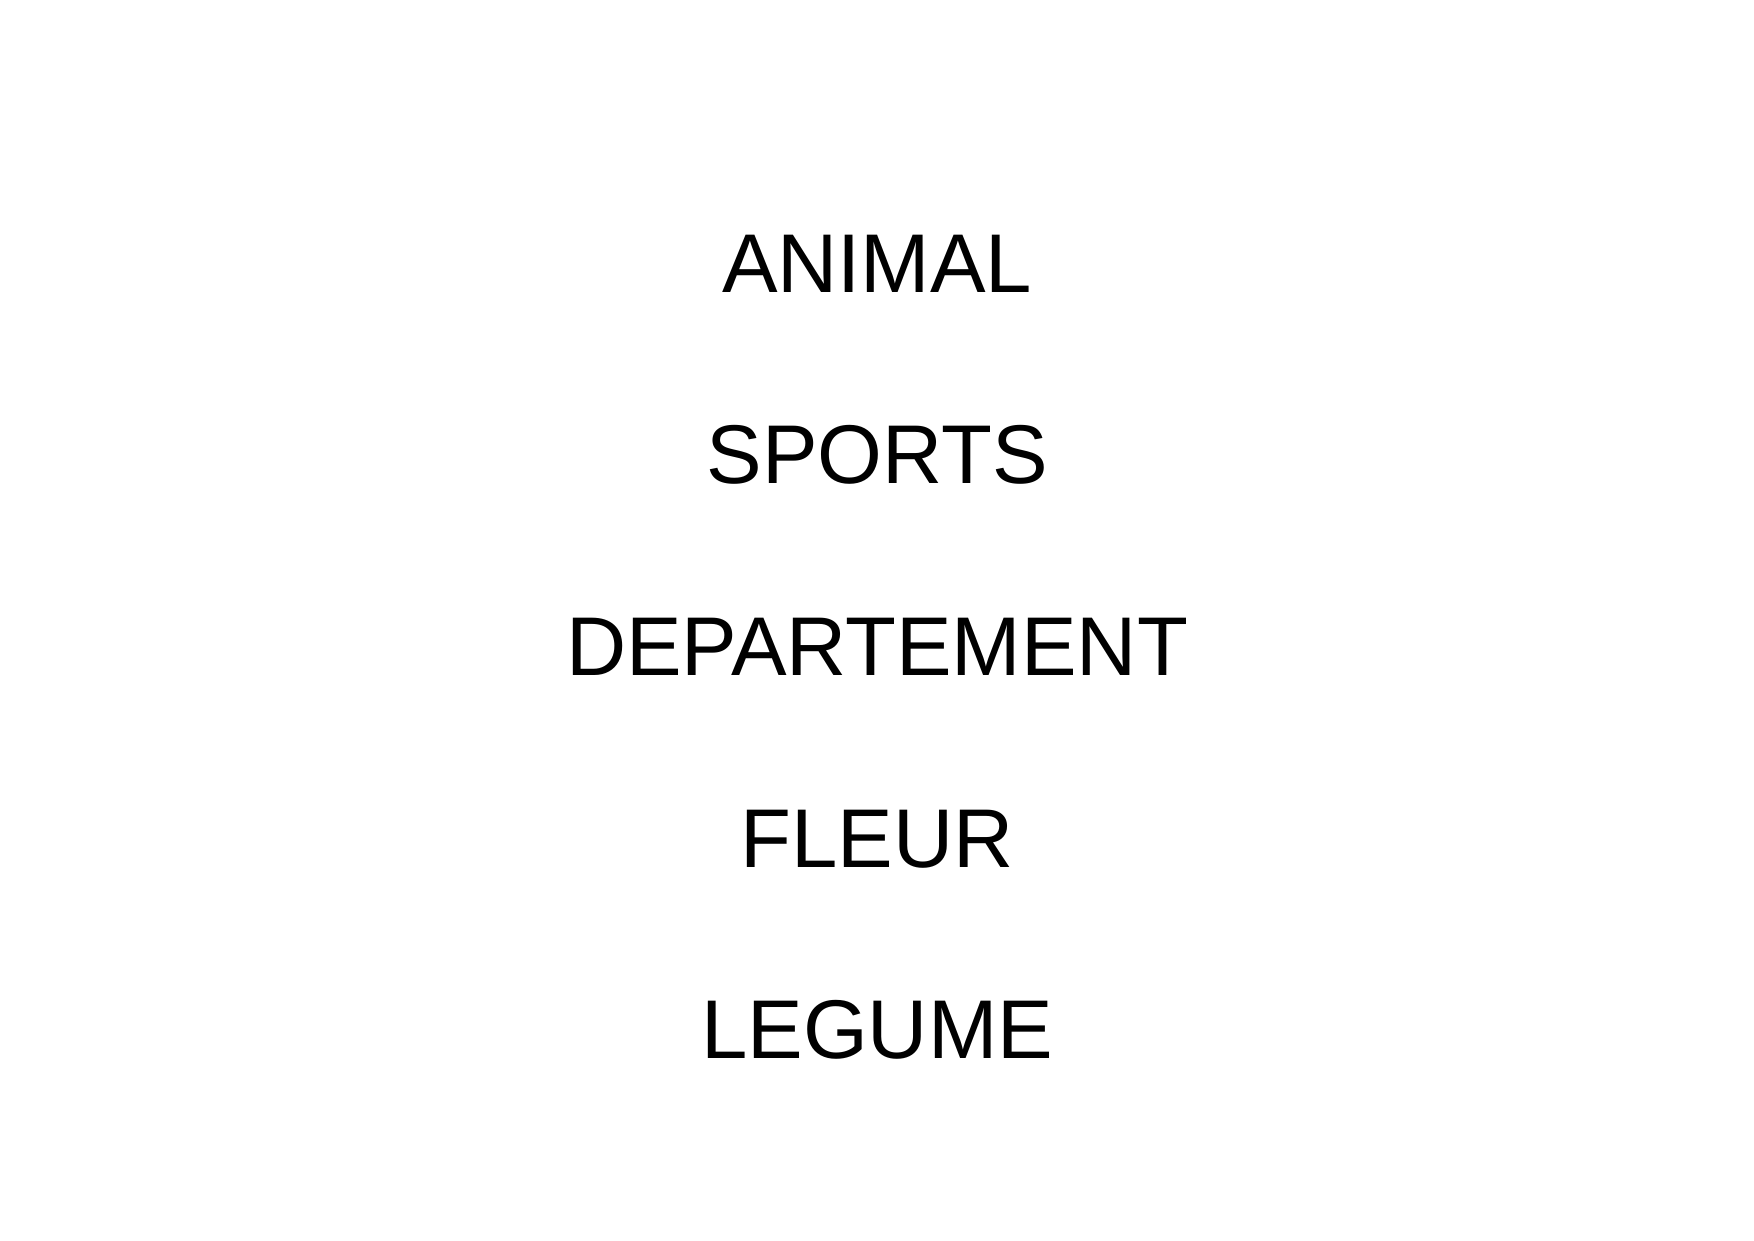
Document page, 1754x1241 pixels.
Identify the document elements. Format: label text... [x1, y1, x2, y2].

text ANIMAL [118, 214, 1636, 310]
text LEGUME [118, 981, 1636, 1076]
text SPORTS [118, 406, 1636, 501]
text FLEUR [118, 789, 1636, 885]
text DEPARTEMENT [118, 597, 1636, 693]
